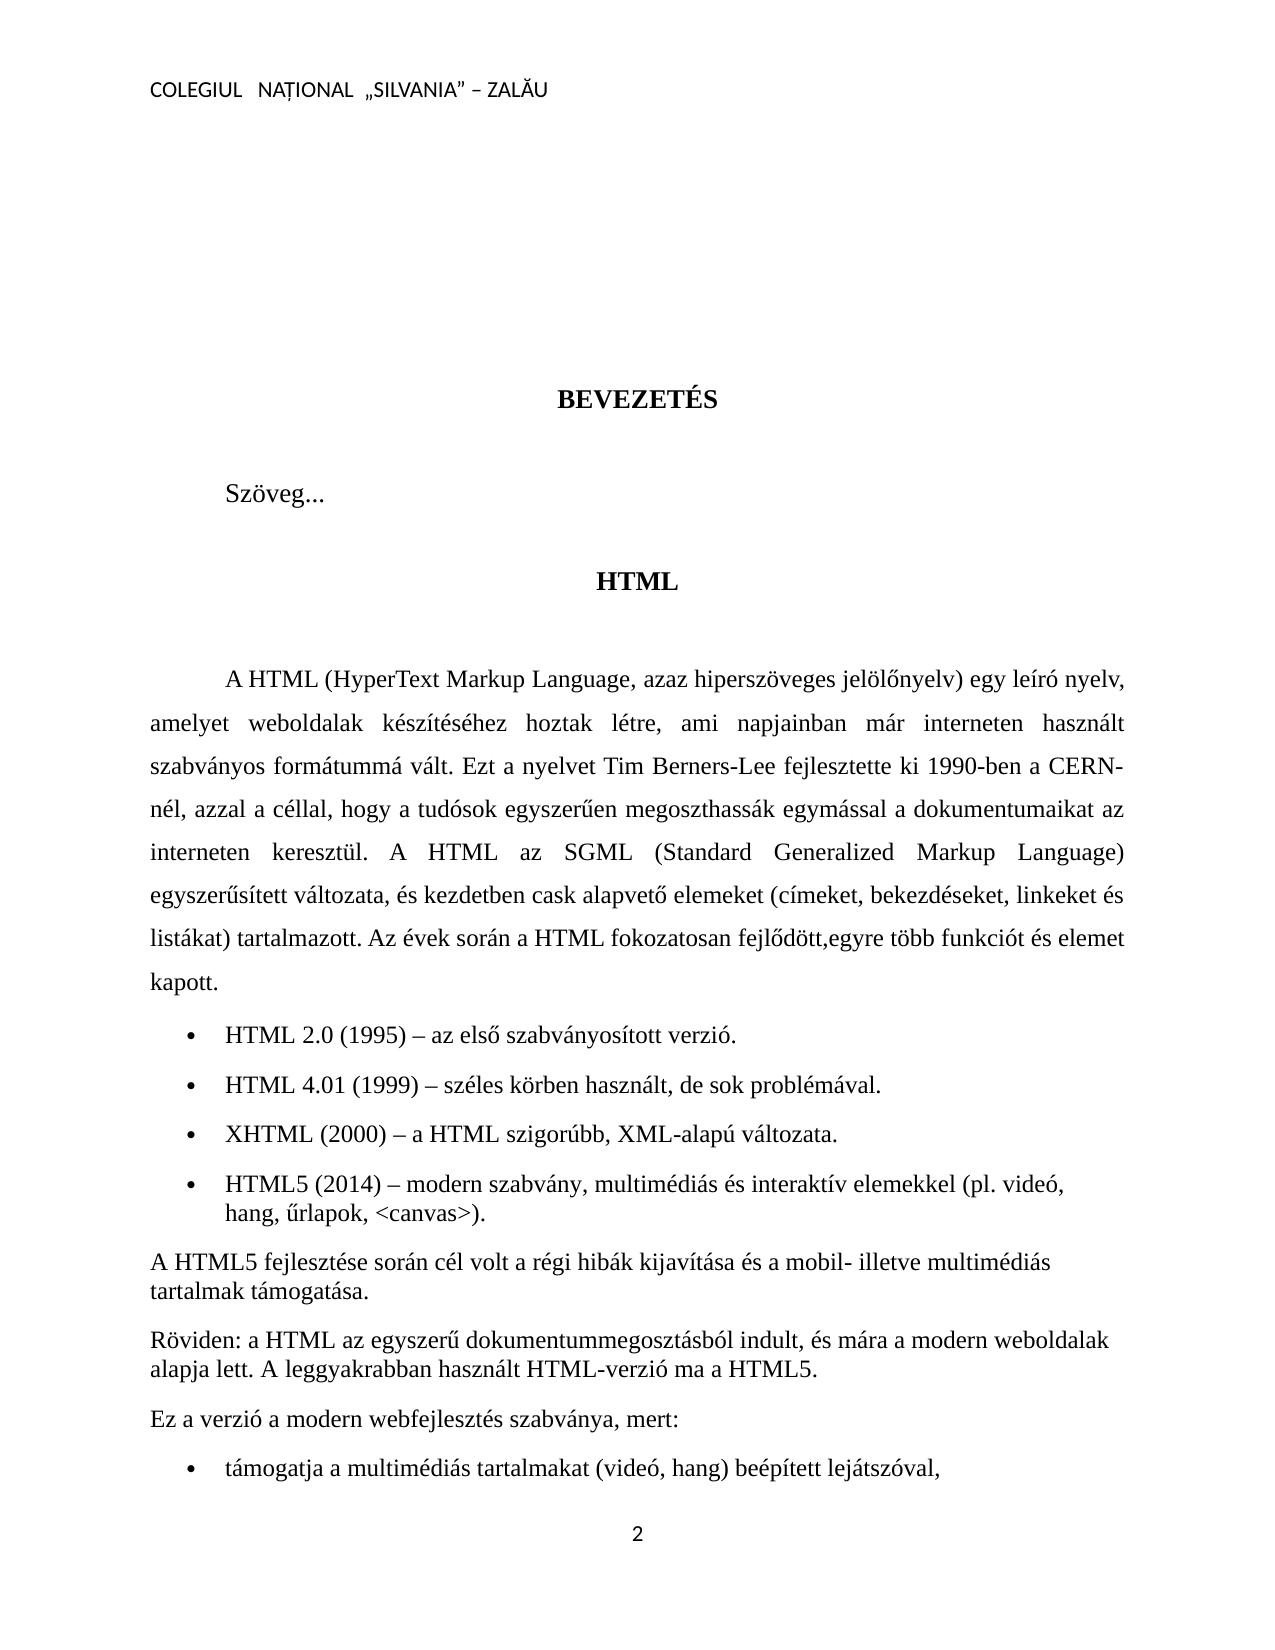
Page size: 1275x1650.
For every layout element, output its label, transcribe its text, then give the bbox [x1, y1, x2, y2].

list HTML 4.01 (1999) – széles körben használt, de sok problémával. [187, 1070, 1125, 1098]
text HTML [150, 565, 1125, 596]
text A HTML (HyperText Markup Language, azaz hiperszöveges jelölőnyelv) egy leíró nyelv, amelyet weboldalak készítéséhez hoztak létre, ami napjainban már interneten használt szabványos formátummá vált. Ezt a nyelvet Tim Berners-Lee fejlesztette ki 1990-ben a CERN-nél, azzal a céllal, hogy a tudósok egyszerűen megoszthassák egymással a dokumentumaikat az interneten keresztül. A HTML az SGML (Standard Generalized Markup Language) egyszerűsített változata, és kezdetben cask alapvető elemeket (címeket, bekezdéseket, linkeket és listákat) tartalmazott. Az évek során a HTML fokozatosan fejlődött,egyre több funkciót és elemet kapott. [150, 662, 1125, 995]
list HTML 2.0 (1995) – az első szabványosított verzió. [187, 1020, 1125, 1049]
text Röviden: a HTML az egyszerű dokumentummegosztásból indult, és mára a modern weboldalak alapja lett. A leggyakrabban használt HTML-verzió ma a HTML5. [150, 1326, 1125, 1383]
list HTML5 (2014) – modern szabvány, multimédiás és interaktív elemekkel (pl. videó, hang, űrlapok, <canvas>). [187, 1169, 1125, 1226]
text Ez a verzió a modern webfejlesztés szabványa, mert: [150, 1404, 1125, 1433]
text Szöveg... [150, 477, 1125, 508]
text A HTML5 fejlesztése során cél volt a régi hibák kijavítása és a mobil- illetve multimédiás tartalmak támogatása. [150, 1247, 1125, 1305]
list XHTML (2000) – a HTML szigorúbb, XML-alapú változata. [187, 1119, 1125, 1148]
list támogatja a multimédiás tartalmakat (videó, hang) beépített lejátszóval, [187, 1453, 1125, 1482]
text BEVEZETÉS [150, 383, 1125, 414]
